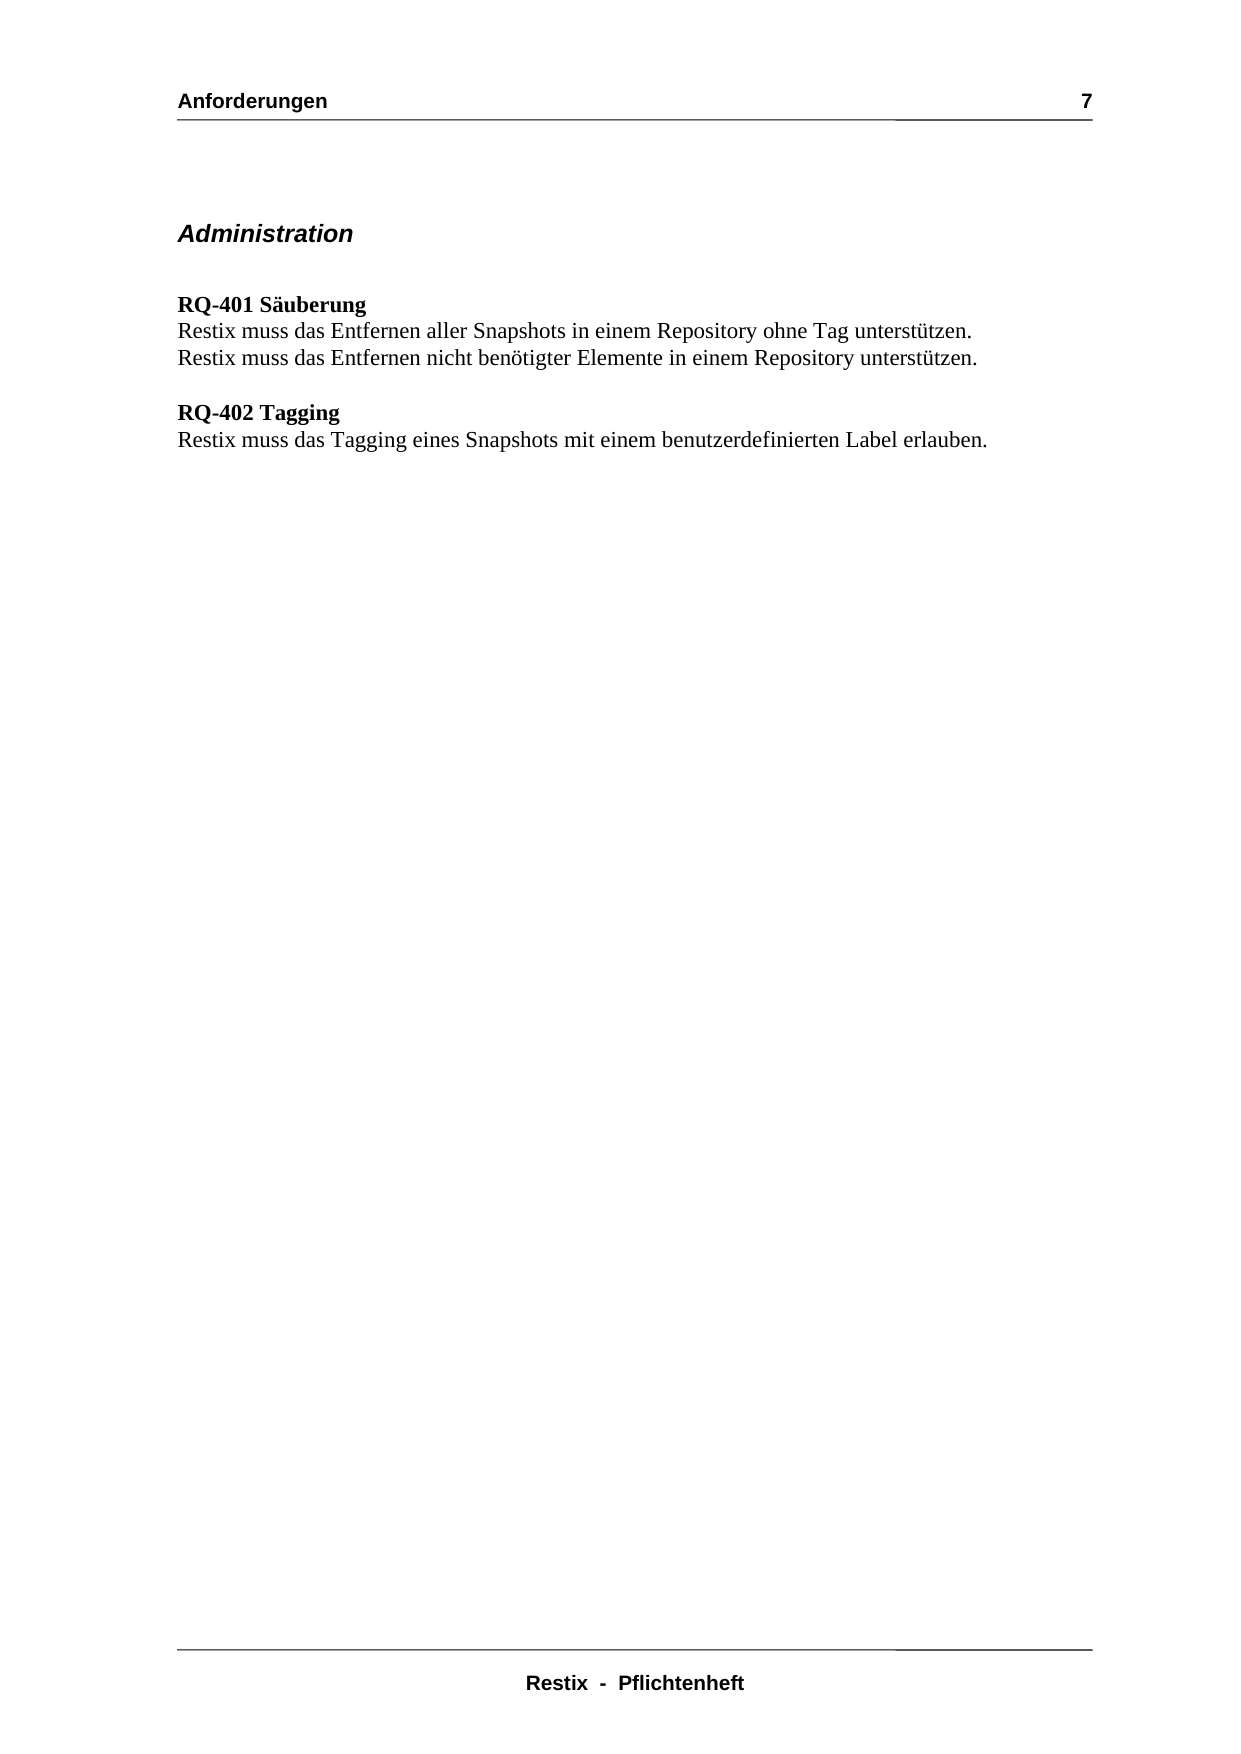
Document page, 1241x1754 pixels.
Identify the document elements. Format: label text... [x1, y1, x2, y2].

text RQ-402 Tagging [177, 399, 1092, 426]
text Restix muss das Entfernen aller Snapshots in einem Repository ohne Tag unterstützen. [177, 317, 1092, 344]
text Restix muss das Tagging eines Snapshots mit einem benutzerdefinierten Label erlauben. [177, 426, 1092, 452]
text RQ-401 Säuberung [177, 291, 1092, 317]
subtitle Administration [177, 218, 1092, 247]
text Restix muss das Entfernen nicht benötigter Elemente in einem Repository unterstützen. [177, 344, 1092, 370]
